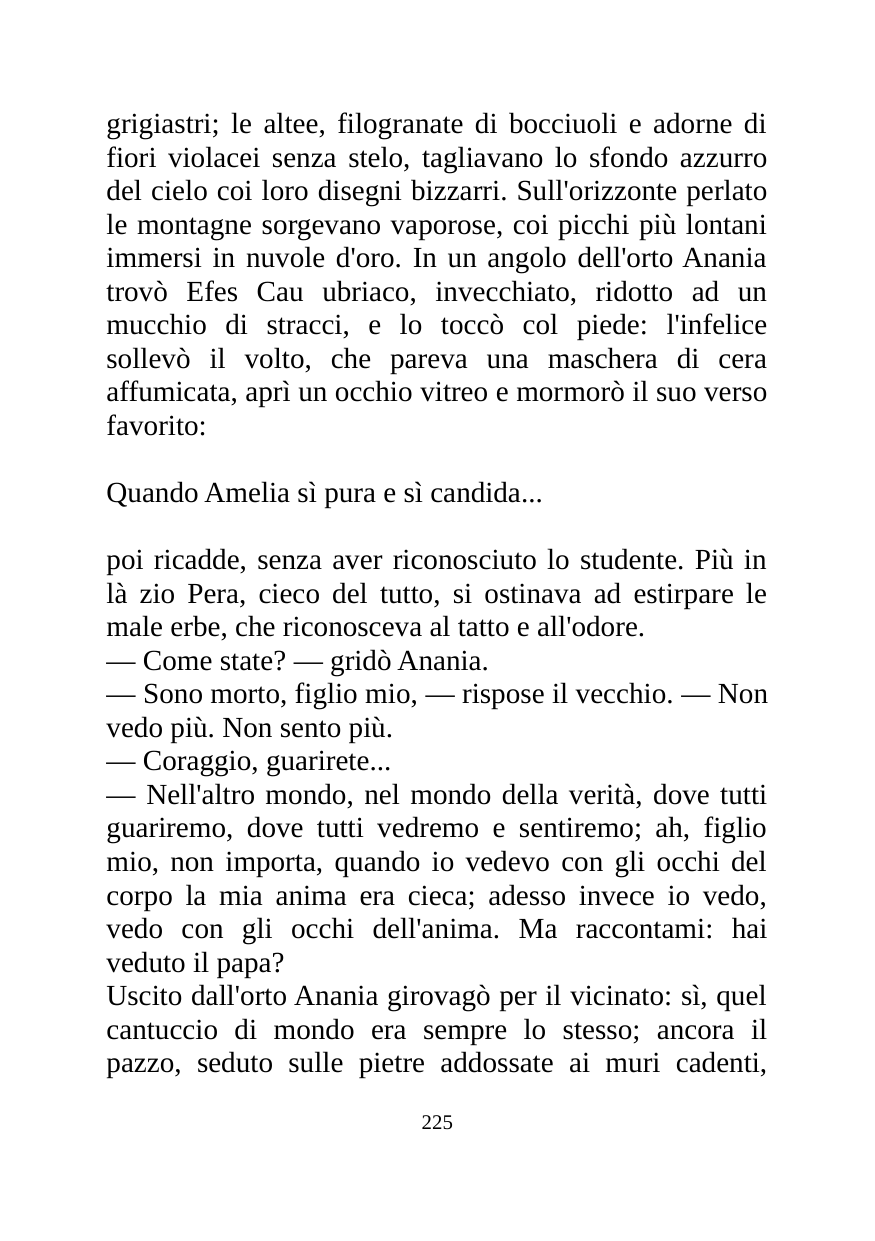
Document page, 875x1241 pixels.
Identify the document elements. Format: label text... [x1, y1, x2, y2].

text grigiastri; le altee, filogranate di bocciuoli e adorne di fiori violacei senza stelo, tagliavano lo sfondo azzurro del cielo coi loro disegni bizzarri. Sull'orizzonte perlato le montagne sorgevano vaporose, coi picchi più lontani immersi in nuvole d'oro. In un angolo dell'orto Anania trovò Efes Cau ubriaco, invecchiato, ridotto ad un mucchio di stracci, e lo toccò col piede: l'infelice sollevò il volto, che pareva una maschera di cera affumicata, aprì un occhio vitreo e mormorò il suo verso favorito: [106, 106, 768, 442]
text — Coraggio, guarirete... [106, 743, 768, 777]
text — Come state? — gridò Anania. [106, 643, 768, 676]
text — Nell'altro mondo, nel mondo della verità, dove tutti guariremo, dove tutti vedremo e sentiremo; ah, figlio mio, non importa, quando io vedevo con gli occhi del corpo la mia anima era cieca; adesso invece io vedo, vedo con gli occhi dell'anima. Ma raccontami: hai veduto il papa? [106, 777, 768, 978]
text — Sono morto, figlio mio, — rispose il vecchio. — Non vedo più. Non sento più. [106, 676, 768, 743]
text Uscito dall'orto Anania girovagò per il vicinato: sì, quel cantuccio di mondo era sempre lo stesso; ancora il pazzo, seduto sulle pietre addossate ai muri cadenti, [106, 978, 768, 1079]
text Quando Amelia sì pura e sì candida... [106, 475, 768, 509]
text poi ricadde, senza aver riconosciuto lo studente. Più in là zio Pera, cieco del tutto, si ostinava ad estirpare le male erbe, che riconosceva al tatto e all'odore. [106, 542, 768, 643]
